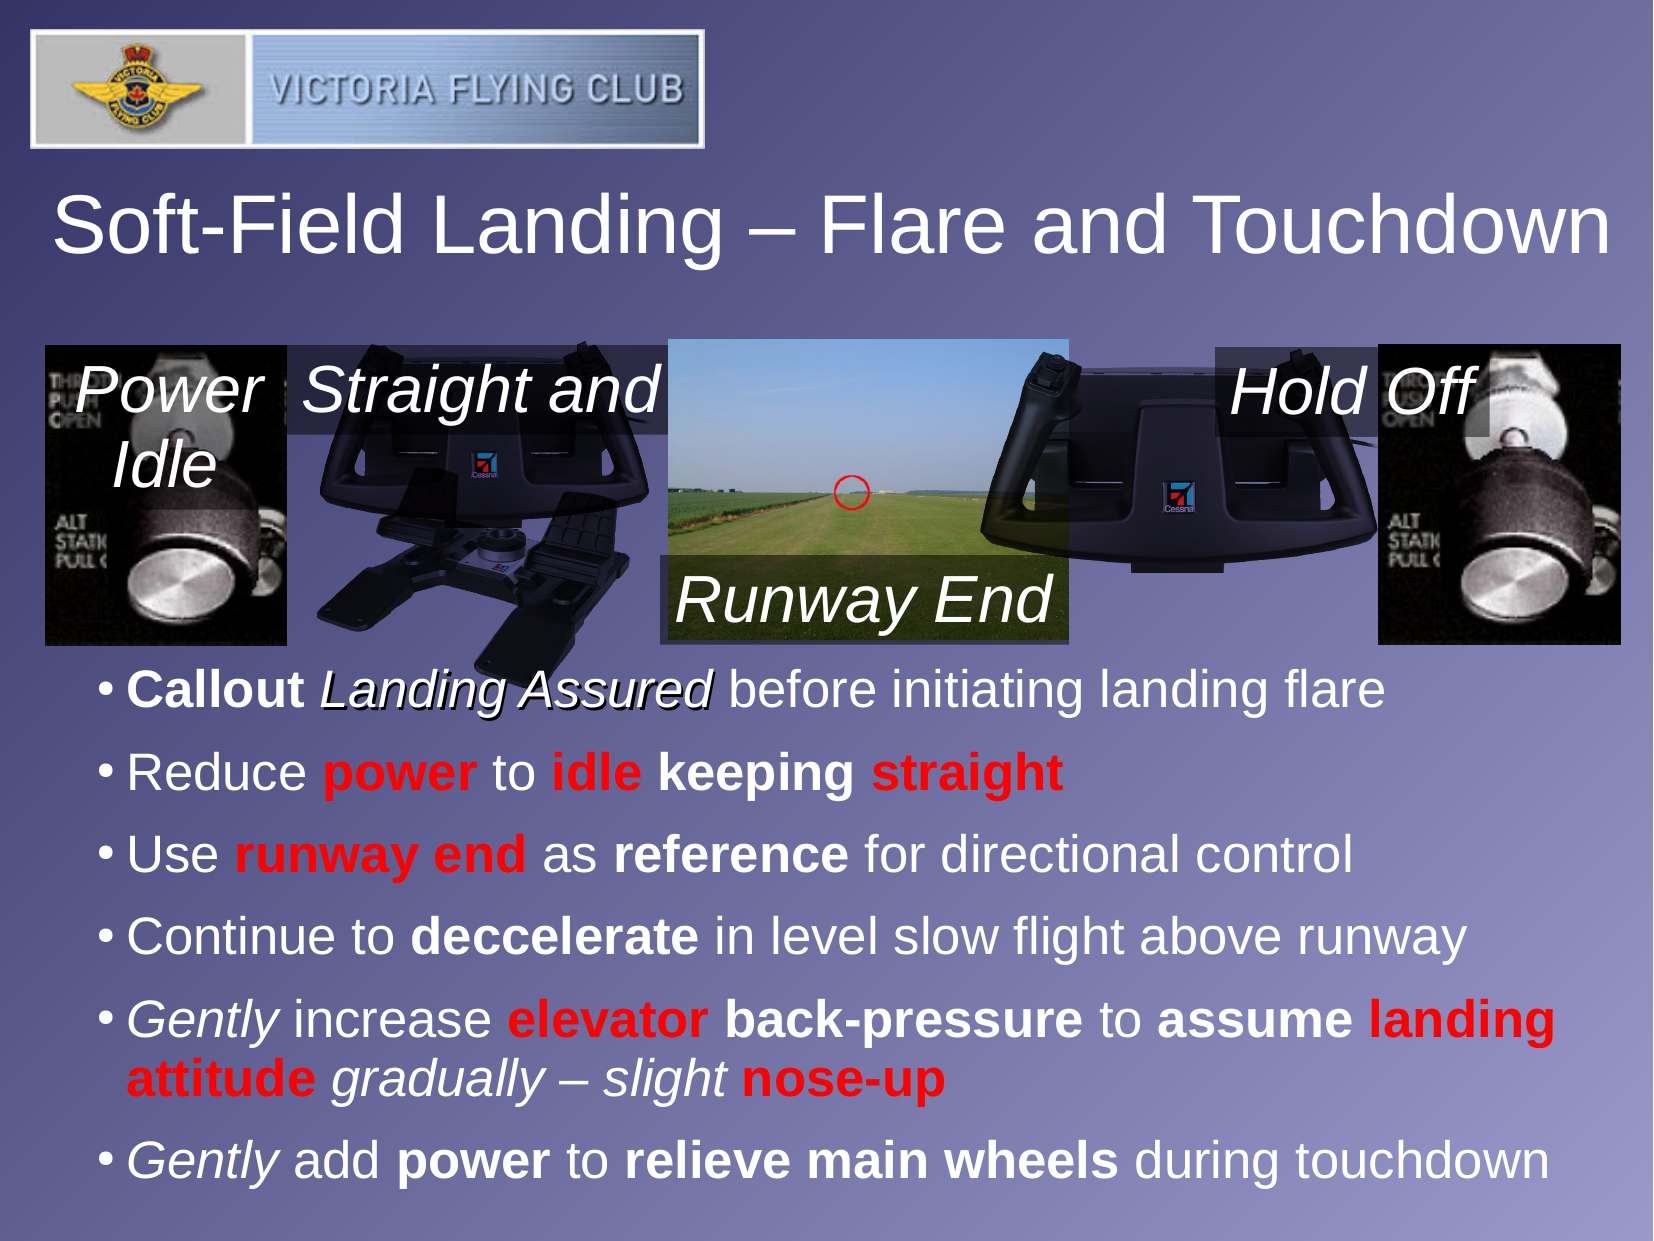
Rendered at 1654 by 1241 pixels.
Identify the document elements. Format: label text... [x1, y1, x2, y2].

list Callout Landing Assured before initiating landing flare Reduce power to idle keeping straight Use runway end as reference for directional control Continue to deccelerate in level slow flight above runway Gently increase elevator back-pressure to assume landing attitude gradually – slight nose-up Gently add power to relieve main wheels during touchdown [82, 660, 1606, 1201]
picture [30, 29, 705, 149]
title Soft-Field Landing – Flare and Touchdown [30, 150, 1636, 301]
text_box Hold Off [1215, 347, 1490, 437]
picture [315, 435, 653, 660]
picture [315, 340, 653, 345]
picture [668, 339, 1621, 646]
text_box Straight and Aligned [286, 345, 668, 435]
text_box Power Idle [60, 345, 280, 510]
text_box Runway End [660, 555, 1069, 645]
picture [45, 345, 287, 646]
